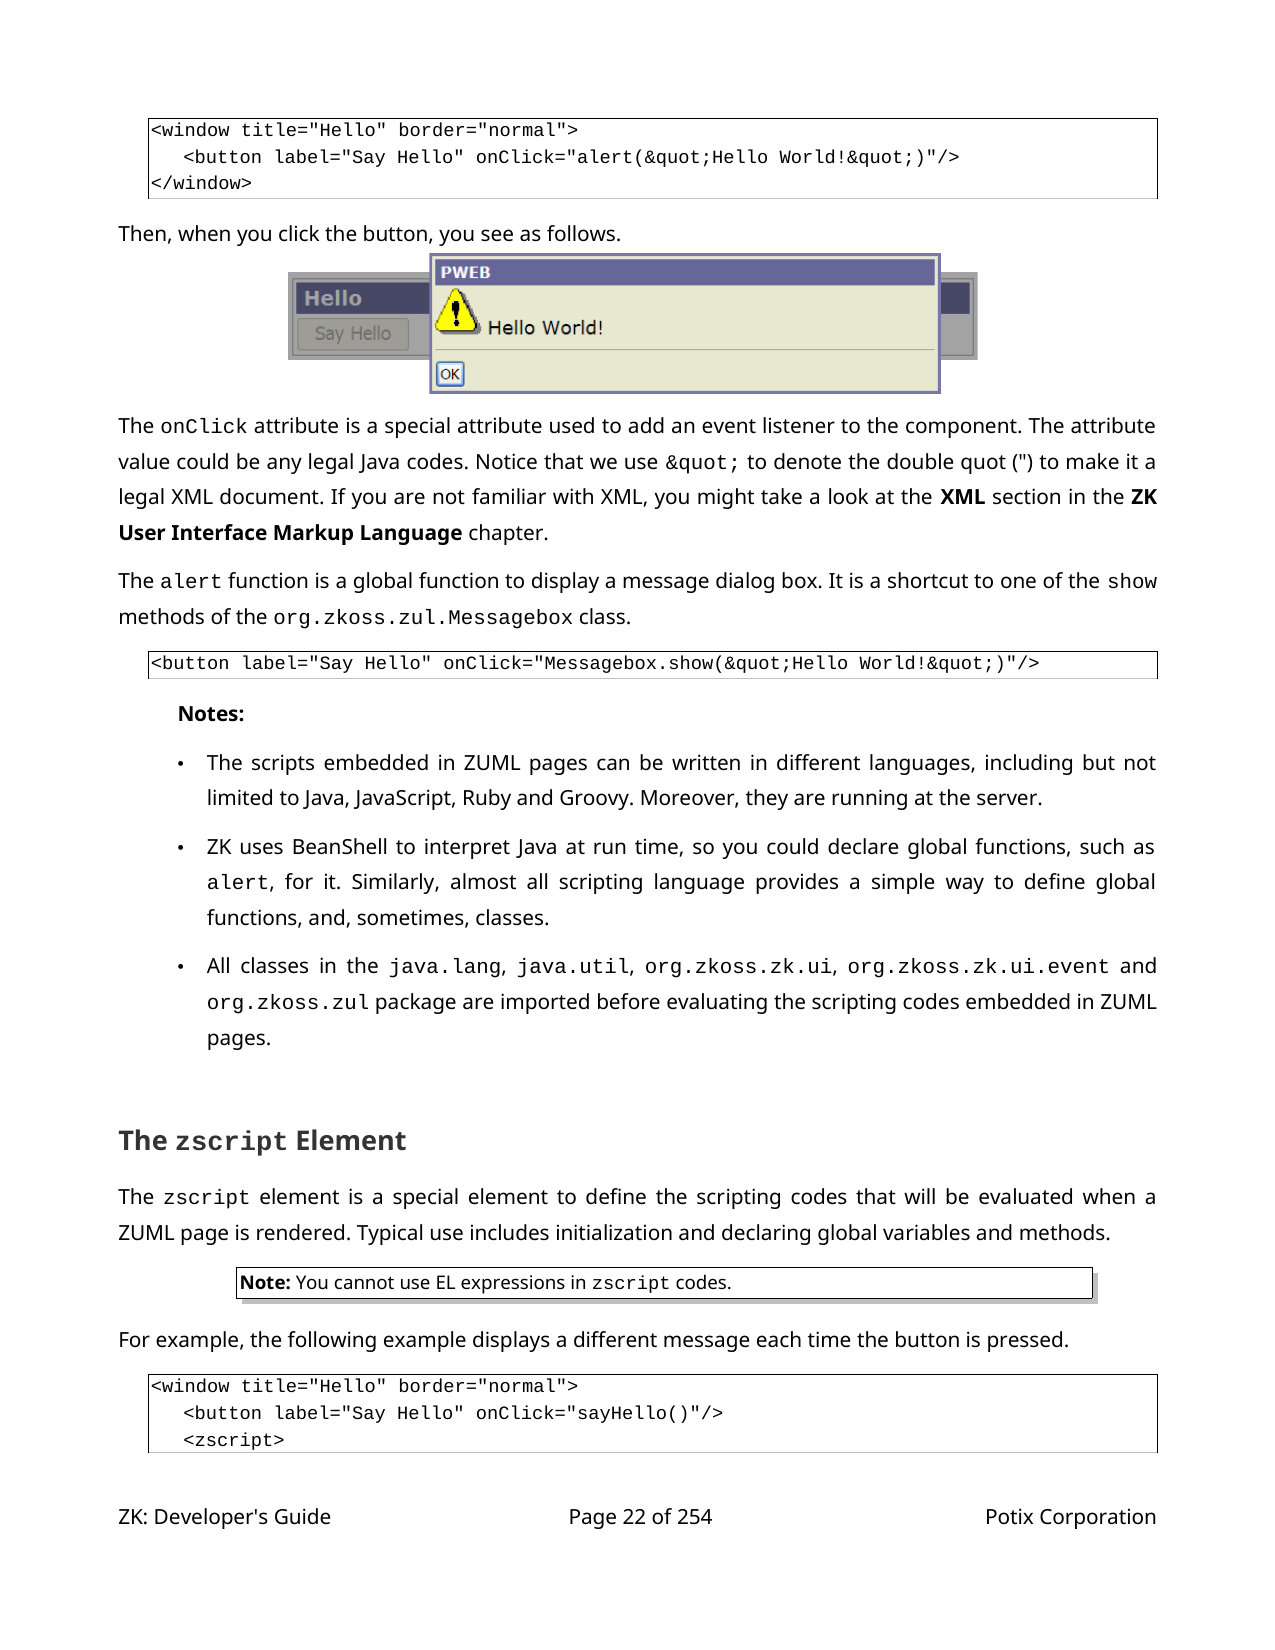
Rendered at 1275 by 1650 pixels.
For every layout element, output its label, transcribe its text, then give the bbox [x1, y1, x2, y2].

list The scripts embedded in ZUML pages can be written in different languages, including but not limited to Java, JavaScript, Ruby and Groovy. Moreover, they are running at the server. [177, 748, 1157, 811]
text The onClick attribute is a special attribute used to add an event listener to the component. The attribute value could be any legal Java codes. Notice that we use &quot; to denote the double quot (") to make it a legal XML document. If you are not familiar with XML, you might take a look at the XML section in the ZK User Interface Markup Language chapter. [118, 394, 1157, 546]
text Notes: [177, 699, 1157, 727]
text For example, the following example displays a different message each time the button is pressed. [118, 1325, 1157, 1353]
list All classes in the java.lang, java.util, org.zkoss.zk.ui, org.zkoss.zk.ui.event and org.zkoss.zul package are imported before evaluating the scripting codes embedded in ZUML pages. [177, 952, 1157, 1051]
text <window title="Hello" border="normal"> <button label="Say Hello" onClick="alert(&quot;Hello World!&quot;)"/> </window> [149, 119, 1157, 198]
picture [288, 253, 978, 394]
text <button label="Say Hello" onClick="Messagebox.show(&quot;Hello World!&quot;)"/> [149, 652, 1157, 678]
text <zscript> [149, 1428, 1157, 1452]
text The alert function is a global function to display a message dialog box. It is a shortcut to one of the show methods of the org.zkoss.zul.Messagebox class. [118, 567, 1157, 631]
text Note: You cannot use EL expressions in zscript codes. [237, 1268, 1092, 1298]
subtitle The zscript Element [118, 1122, 1157, 1158]
text The zscript element is a special element to define the scripting codes that will be evaluated when a ZUML page is rendered. Typical use includes initialization and declaring global variables and methods. [118, 1182, 1157, 1246]
list ZK uses BeanShell to interpret Java at run time, so you could declare global functions, such as alert, for it. Similarly, almost all scripting language provides a simple way to define global functions, and, sometimes, classes. [177, 832, 1157, 931]
text <button label="Say Hello" onClick="sayHello()"/> [149, 1401, 1157, 1425]
text <window title="Hello" border="normal"> [149, 1375, 1157, 1398]
text Then, when you click the button, you see as follows. [118, 219, 1157, 247]
